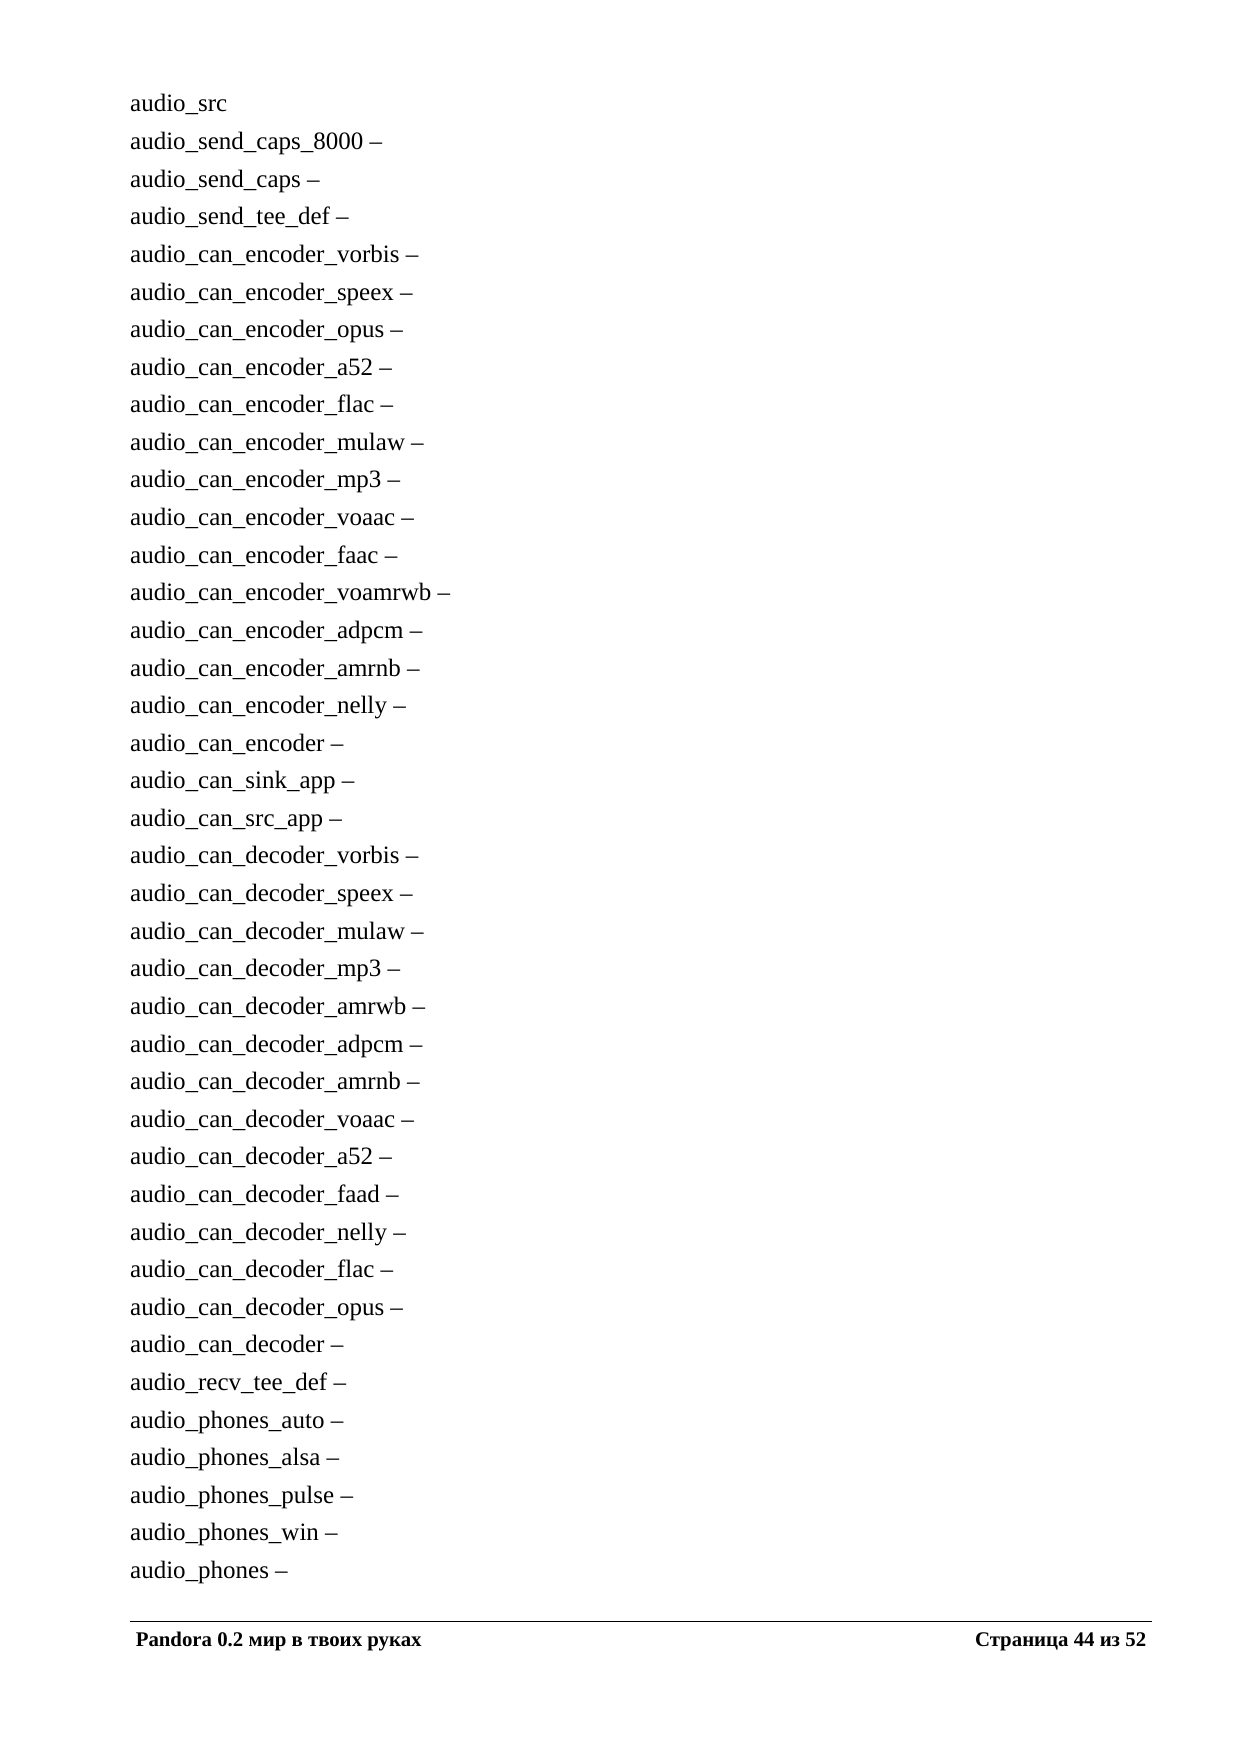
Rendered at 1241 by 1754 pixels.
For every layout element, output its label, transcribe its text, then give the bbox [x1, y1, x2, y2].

text audio_src [130, 88, 1152, 117]
text audio_can_decoder_faad – [130, 1179, 1152, 1208]
text audio_phones_alsa – [130, 1442, 1152, 1471]
text audio_can_src_app – [130, 803, 1152, 832]
text audio_can_decoder_a52 – [130, 1141, 1152, 1170]
text audio_can_decoder_amrnb – [130, 1066, 1152, 1095]
text audio_can_encoder_mulaw – [130, 427, 1152, 456]
text audio_can_encoder_voamrwb – [130, 577, 1152, 606]
text audio_can_encoder_amrnb – [130, 653, 1152, 681]
text audio_can_encoder_mp3 – [130, 464, 1152, 493]
text audio_can_encoder – [130, 728, 1152, 757]
text audio_recv_tee_def – [130, 1367, 1152, 1396]
text audio_phones – [130, 1555, 1152, 1584]
text audio_can_decoder – [130, 1329, 1152, 1358]
text audio_phones_pulse – [130, 1480, 1152, 1509]
text audio_send_caps_8000 – [130, 126, 1152, 155]
text audio_can_encoder_a52 – [130, 352, 1152, 381]
text audio_phones_auto – [130, 1405, 1152, 1433]
text audio_send_tee_def – [130, 201, 1152, 230]
text audio_phones_win – [130, 1517, 1152, 1546]
text audio_can_encoder_faac – [130, 540, 1152, 568]
text audio_can_encoder_speex – [130, 277, 1152, 305]
text audio_can_encoder_opus – [130, 314, 1152, 343]
text audio_can_decoder_nelly – [130, 1217, 1152, 1245]
text audio_can_encoder_vorbis – [130, 239, 1152, 268]
text audio_can_decoder_mp3 – [130, 953, 1152, 982]
text audio_can_encoder_nelly – [130, 690, 1152, 719]
text audio_can_decoder_mulaw – [130, 916, 1152, 944]
text audio_can_decoder_opus – [130, 1292, 1152, 1321]
text audio_can_decoder_flac – [130, 1254, 1152, 1283]
text audio_can_encoder_adpcm – [130, 615, 1152, 644]
text audio_can_sink_app – [130, 765, 1152, 794]
text audio_can_decoder_adpcm – [130, 1029, 1152, 1057]
text audio_can_decoder_voaac – [130, 1104, 1152, 1133]
text audio_can_decoder_speex – [130, 878, 1152, 907]
text audio_send_caps – [130, 164, 1152, 192]
text audio_can_encoder_voaac – [130, 502, 1152, 531]
text audio_can_encoder_flac – [130, 389, 1152, 418]
text audio_can_decoder_amrwb – [130, 991, 1152, 1020]
text audio_can_decoder_vorbis – [130, 841, 1152, 869]
